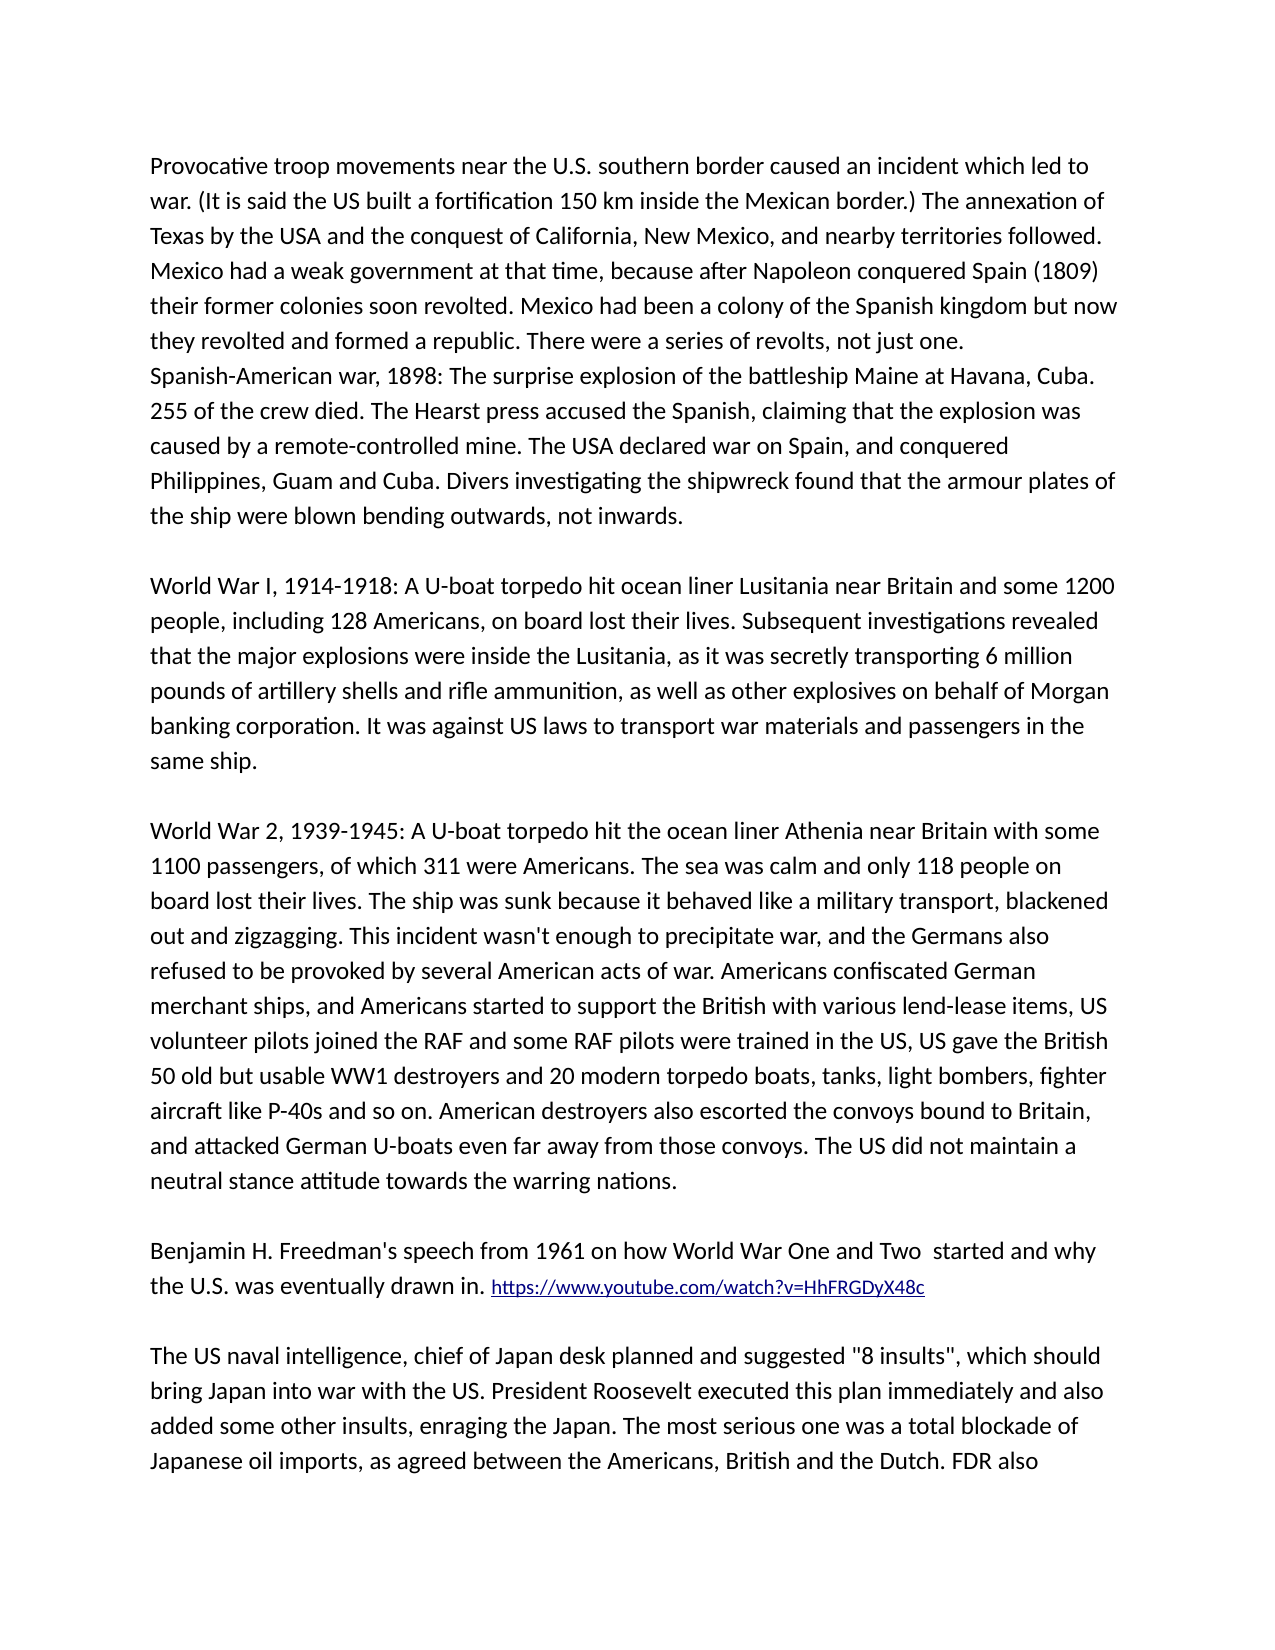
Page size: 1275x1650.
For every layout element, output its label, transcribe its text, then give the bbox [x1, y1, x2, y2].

text World War 2, 1939-1945: A U-boat torpedo hit the ocean liner Athenia near Britain with some 1100 passengers, of which 311 were Americans. The sea was calm and only 118 people on board lost their lives. The ship was sunk because it behaved like a military transport, blackened out and zigzagging. This incident wasn't enough to precipitate war, and the Germans also refused to be provoked by several American acts of war. Americans confiscated German merchant ships, and Americans started to support the British with various lend-lease items, US volunteer pilots joined the RAF and some RAF pilots were trained in the US, US gave the British 50 old but usable WW1 destroyers and 20 modern torpedo boats, tanks, light bombers, fighter aircraft like P-40s and so on. American destroyers also escorted the convoys bound to Britain, and attacked German U-boats even far away from those convoys. The US did not maintain a neutral stance attitude towards the warring nations. [150, 815, 1125, 1196]
text Spanish-American war, 1898: The surprise explosion of the battleship Maine at Havana, Cuba. 255 of the crew died. The Hearst press accused the Spanish, claiming that the explosion was caused by a remote-controlled mine. The USA declared war on Spain, and conquered Philippines, Guam and Cuba. Divers investigating the shipwreck found that the armour plates of the ship were blown bending outwards, not inwards. [150, 360, 1125, 531]
text The US naval intelligence, chief of Japan desk planned and suggested "8 insults", which should bring Japan into war with the US. President Roosevelt executed this plan immediately and also added some other insults, enraging the Japan. The most serious one was a total blockade of Japanese oil imports, as agreed between the Americans, British and the Dutch. FDR also [150, 1340, 1125, 1476]
text Benjamin H. Freedman's speech from 1961 on how World War One and Two started and why the U.S. was eventually drawn in. https://www.youtube.com/watch?v=HhFRGDyX48c [150, 1235, 1125, 1301]
text Provocative troop movements near the U.S. southern border caused an incident which led to war. (It is said the US built a fortification 150 km inside the Mexican border.) The annexation of Texas by the USA and the conquest of California, New Mexico, and nearby territories followed. Mexico had a weak government at that time, because after Napoleon conquered Spain (1809) their former colonies soon revolted. Mexico had been a colony of the Spanish kingdom but now they revolted and formed a republic. There were a series of revolts, not just one. [150, 150, 1125, 356]
text World War I, 1914-1918: A U-boat torpedo hit ocean liner Lusitania near Britain and some 1200 people, including 128 Americans, on board lost their lives. Subsequent investigations revealed that the major explosions were inside the Lusitania, as it was secretly transporting 6 million pounds of artillery shells and rifle ammunition, as well as other explosives on behalf of Morgan banking corporation. It was against US laws to transport war materials and passengers in the same ship. [150, 570, 1125, 776]
